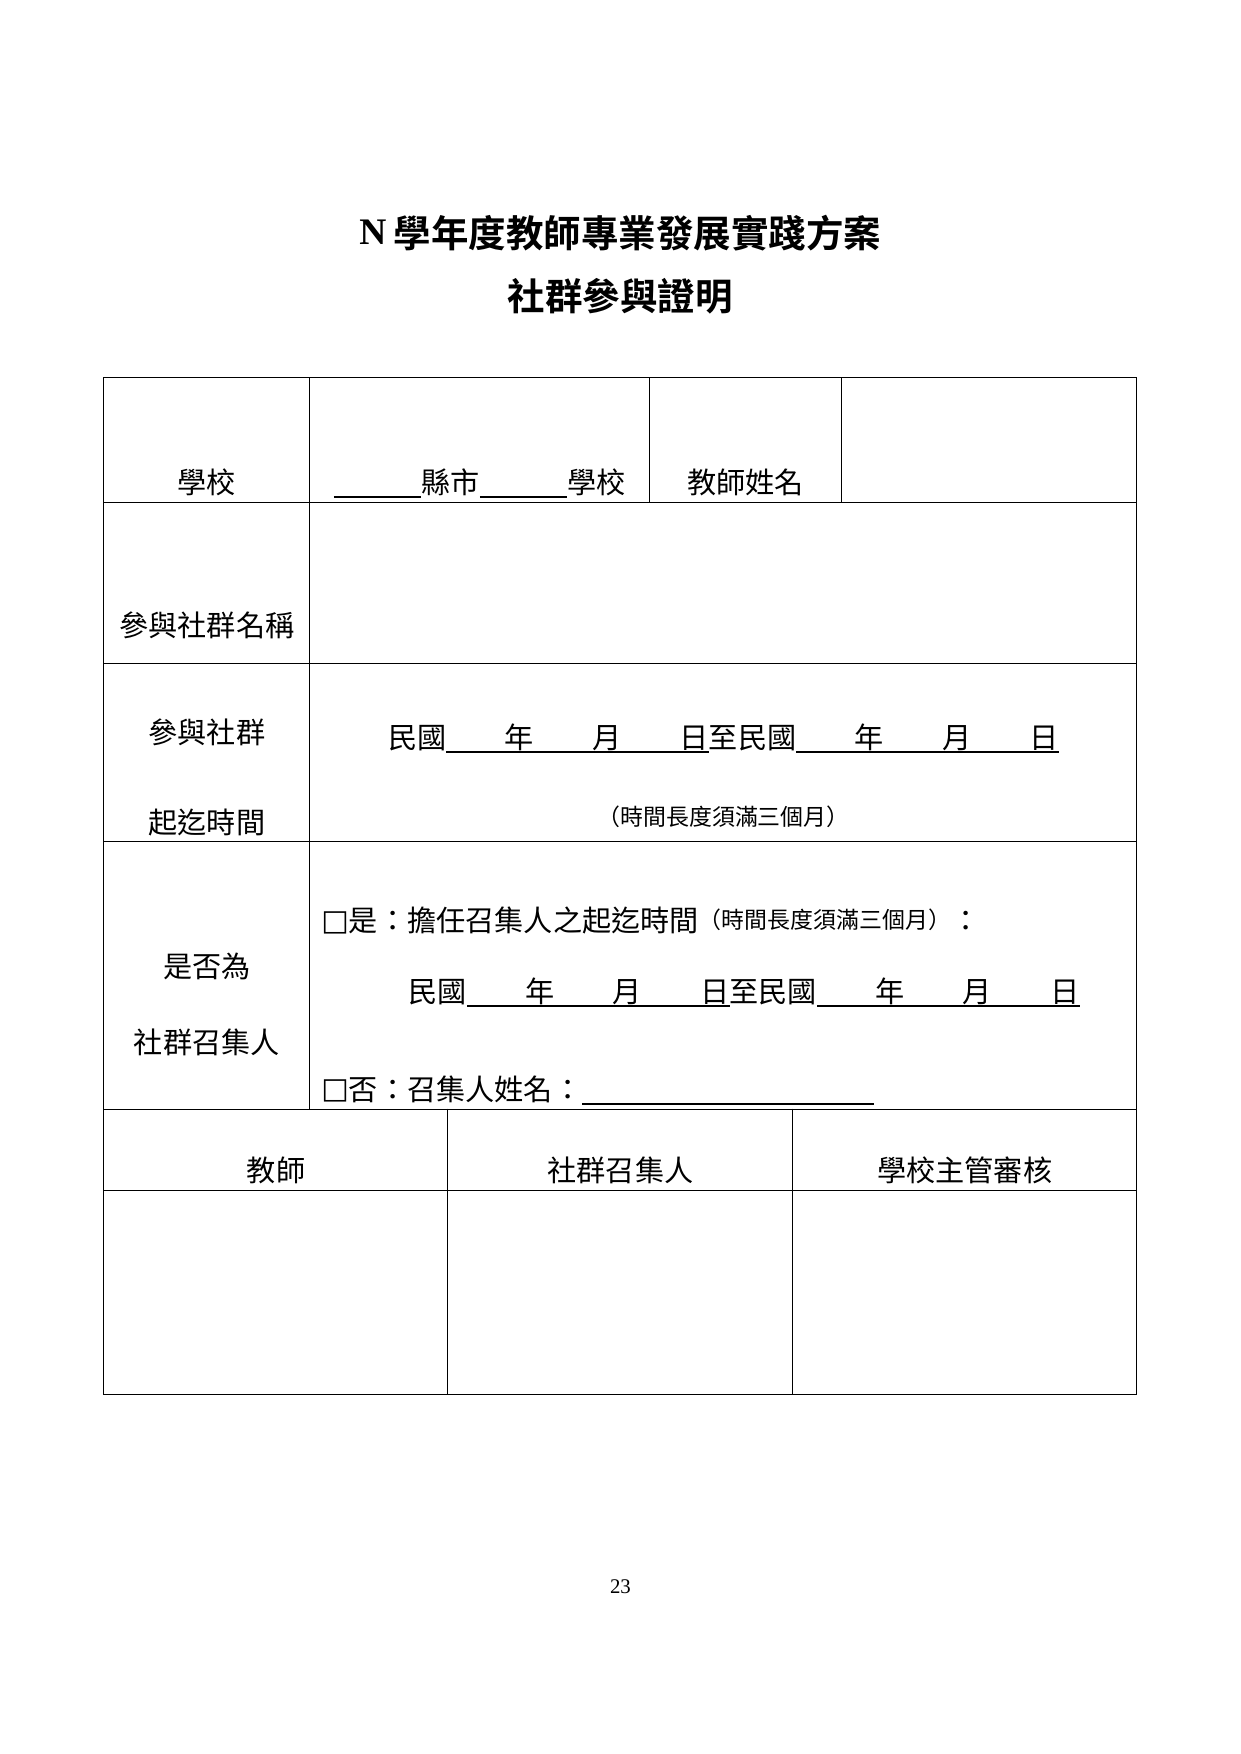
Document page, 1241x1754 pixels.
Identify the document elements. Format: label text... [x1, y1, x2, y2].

table_cell 民國 年 月 日至民國 年 月 日 （時間長度須滿三個月） [310, 664, 1136, 841]
table_header 縣市 學校 [310, 378, 649, 502]
table_cell 參與社群名稱 [104, 503, 309, 663]
table_cell 學校主管審核 [793, 1110, 1136, 1189]
table_cell 社群召集人 [448, 1110, 792, 1189]
table_header [842, 378, 1136, 502]
table_cell [793, 1191, 1136, 1394]
table_cell [310, 503, 1136, 663]
table_header 學校 [104, 378, 309, 502]
text N學年度教師專業發展實踐方案 [112, 189, 1128, 252]
table_cell 教師 [104, 1110, 447, 1189]
table_cell [104, 1191, 447, 1394]
table_cell [448, 1191, 792, 1394]
table_cell 是否為 社群召集人 [104, 842, 309, 1108]
table_header 教師姓名 [650, 378, 841, 502]
text 社群參與證明 [112, 252, 1128, 314]
table_cell □是：擔任召集人之起迄時間（時間長度須滿三個月）： 民國 年 月 日至民國 年 月 日 □否：召集人姓名： [310, 842, 1136, 1108]
table_cell 參與社群 起迄時間 [104, 664, 309, 841]
